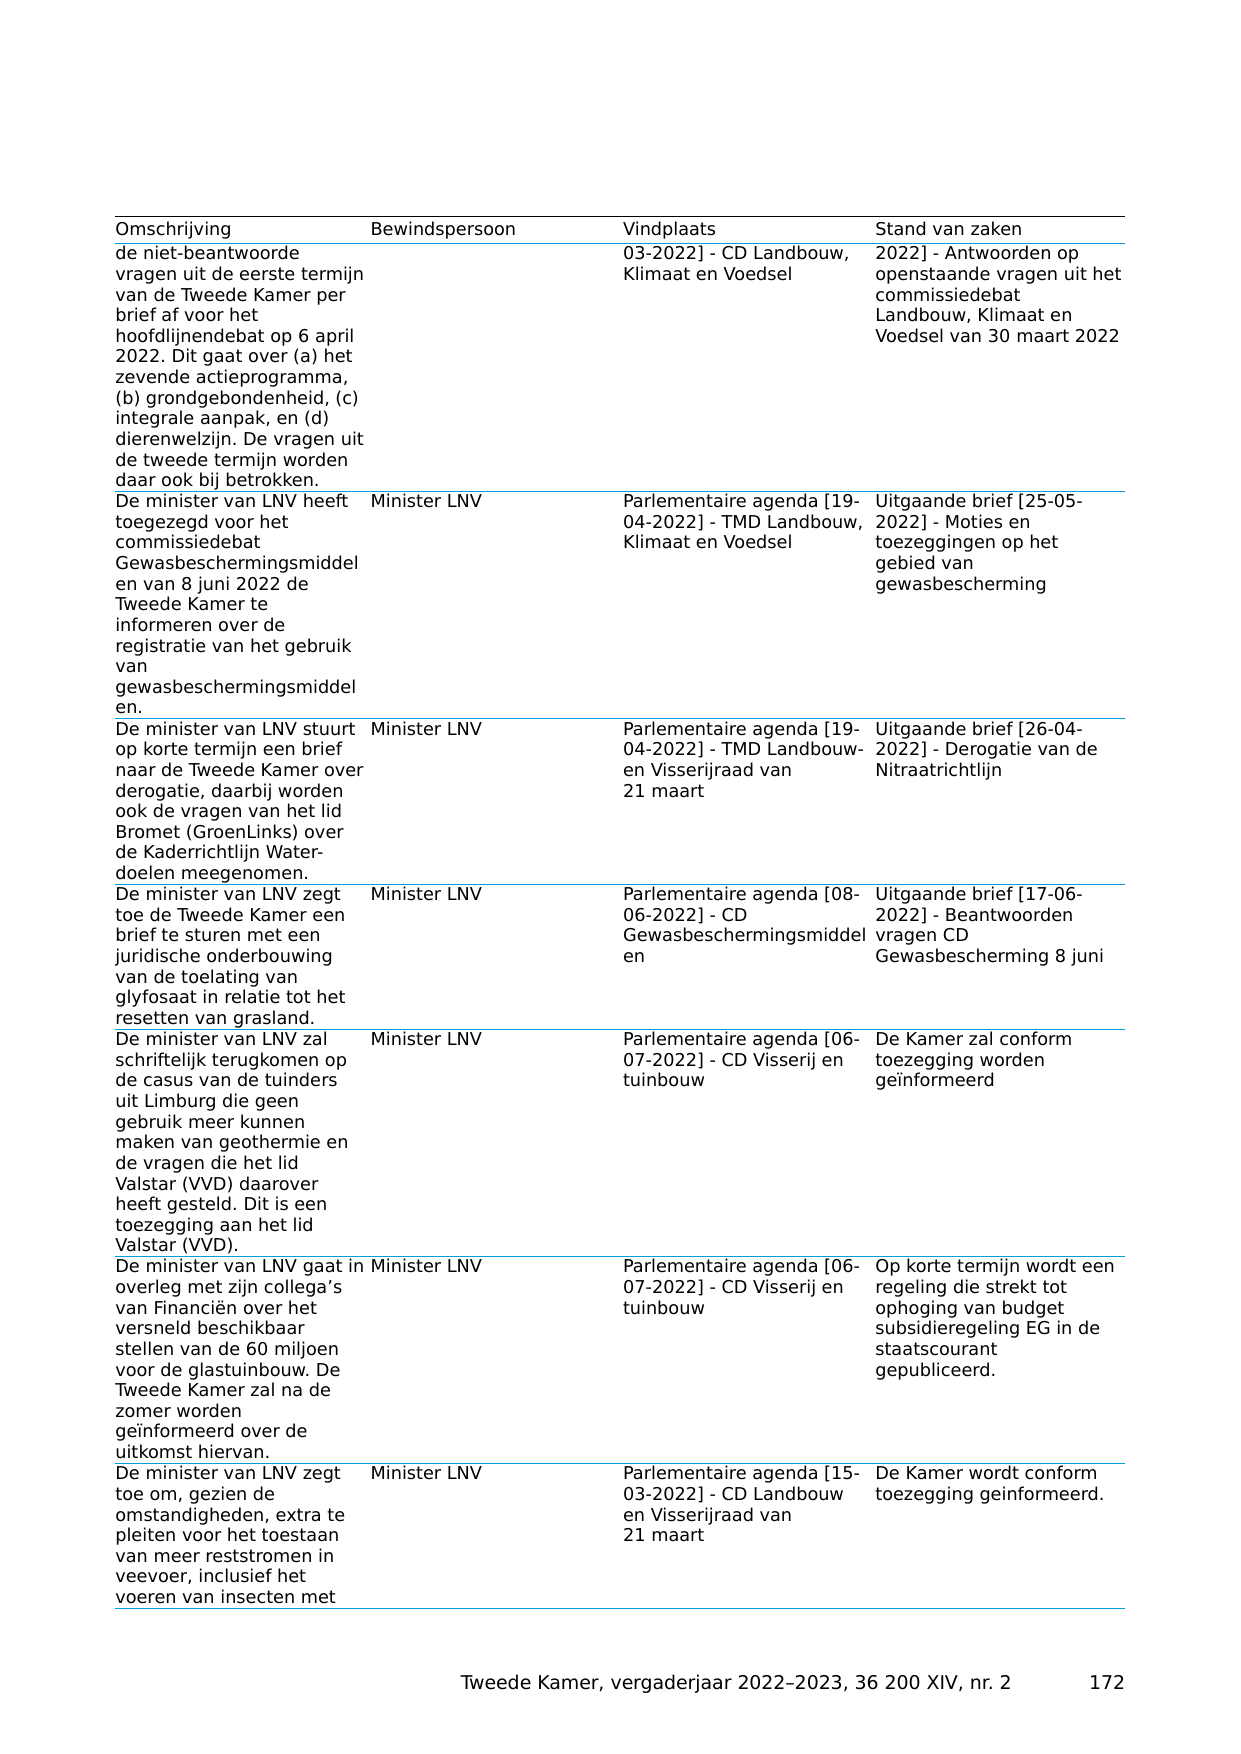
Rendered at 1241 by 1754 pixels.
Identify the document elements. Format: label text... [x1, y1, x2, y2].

table_header Door bewindslieden gedane toezeggingen [115, 191, 1125, 216]
table_cell Op korte termijn wordt een regeling die strekt tot ophoging van budget subsidieregeling EG in de staatscourant gepubliceerd. [872, 1257, 1125, 1463]
table_cell De minister van LNV stuurt op korte termijn een brief naar de Tweede Kamer over derogatie, daarbij worden ook de vragen van het lid Bromet (GroenLinks) over de Kaderrichtlijn Water-doelen meegenomen. [115, 719, 367, 884]
table_cell De minister van LNV zal schriftelijk terugkomen op de casus van de tuinders uit Limburg die geen gebruik meer kunnen maken van geothermie en de vragen die het lid Valstar (VVD) daarover heeft gesteld. Dit is een toezegging aan het lid Valstar (VVD). [115, 1030, 367, 1256]
table_cell Uitgaande brief [26-04-2022] - Derogatie van de Nitraatrichtlijn [872, 719, 1125, 884]
table_cell Minister LNV [368, 719, 620, 884]
table_cell Minister LNV [368, 1257, 620, 1463]
table_cell de niet-beantwoorde vragen uit de eerste termijn van de Tweede Kamer per brief af voor het hoofdlijnendebat op 6 april 2022. Dit gaat over (a) het zevende actieprogramma, (b) grondgebondenheid, (c) integrale aanpak, en (d) dierenwelzijn. De vragen uit de tweede termijn worden daar ook bij betrokken. [115, 244, 367, 491]
table_cell Uitgaande brief [25-05-2022] - Moties en toezeggingen op het gebied van gewasbescherming [872, 492, 1125, 718]
table_cell Minister LNV [368, 885, 620, 1028]
table_cell Parlementaire agenda [15-03-2022] - CD Landbouw en Visserijraad van 21 maart [620, 1464, 872, 1608]
table_cell Parlementaire agenda [19-04-2022] - TMD Landbouw, Klimaat en Voedsel [620, 492, 872, 718]
table_cell De minister van LNV heeft toegezegd voor het commissiedebat Gewasbeschermingsmiddelen van 8 juni 2022 de Tweede Kamer te informeren over de registratie van het gebruik van gewasbeschermingsmiddelen. [115, 492, 367, 718]
table_cell 2022] - Antwoorden op openstaande vragen uit het commissiedebat Landbouw, Klimaat en Voedsel van 30 maart 2022 [872, 244, 1125, 491]
table_cell Parlementaire agenda [06-07-2022] - CD Visserij en tuinbouw [620, 1257, 872, 1463]
table_cell Omschrijving [115, 217, 367, 243]
table_cell Bewindspersoon [368, 217, 620, 243]
table_cell Parlementaire agenda [08-06-2022] - CD Gewasbeschermingsmiddelen [620, 885, 872, 1028]
table_cell Parlementaire agenda [06-07-2022] - CD Visserij en tuinbouw [620, 1030, 872, 1256]
table_cell De Kamer wordt conform toezegging geinformeerd. [872, 1464, 1125, 1608]
table_cell Uitgaande brief [17-06-2022] - Beantwoorden vragen CD Gewasbescherming 8 juni [872, 885, 1125, 1028]
table_cell [368, 244, 620, 491]
table_cell Vindplaats [620, 217, 872, 243]
table_cell De minister van LNV zegt toe de Tweede Kamer een brief te sturen met een juridische onderbouwing van de toelating van glyfosaat in relatie tot het resetten van grasland. [115, 885, 367, 1028]
table_cell De minister van LNV zegt toe om, gezien de omstandigheden, extra te pleiten voor het toestaan van meer reststromen in veevoer, inclusief het voeren van insecten met [115, 1464, 367, 1608]
table_cell Minister LNV [368, 492, 620, 718]
table_cell De Kamer zal conform toezegging worden geïnformeerd [872, 1030, 1125, 1256]
table_cell Stand van zaken [872, 217, 1125, 243]
table_cell De minister van LNV gaat in overleg met zijn collega’s van Financiën over het versneld beschikbaar stellen van de 60 miljoen voor de glastuinbouw. De Tweede Kamer zal na de zomer worden geïnformeerd over de uitkomst hiervan. [115, 1257, 367, 1463]
table_cell Minister LNV [368, 1464, 620, 1608]
table_cell 03-2022] - CD Landbouw, Klimaat en Voedsel [620, 244, 872, 491]
table_cell Parlementaire agenda [19-04-2022] - TMD Landbouw- en Visserijraad van 21 maart [620, 719, 872, 884]
table_cell Minister LNV [368, 1030, 620, 1256]
